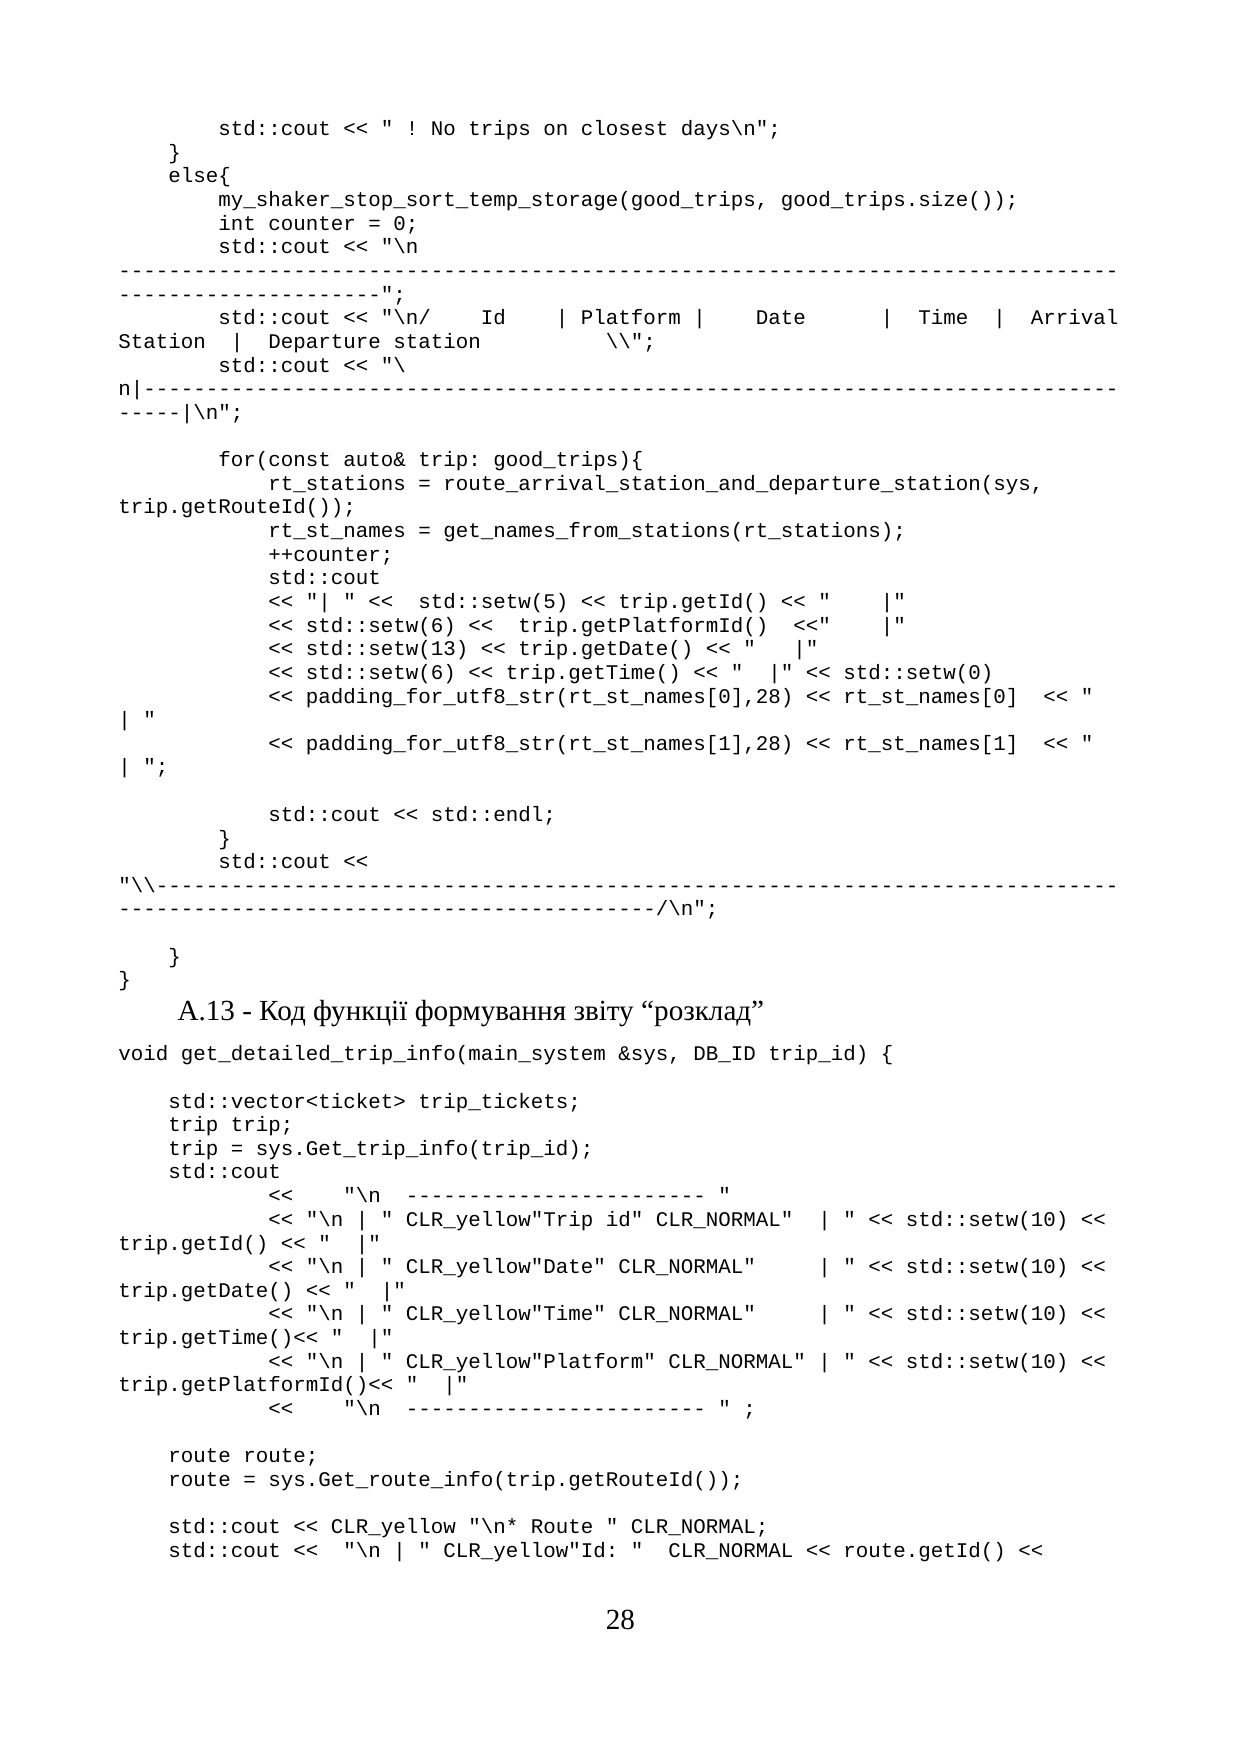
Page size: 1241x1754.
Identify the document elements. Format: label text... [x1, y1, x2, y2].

text std::cout << " ! No trips on closest days\n"; } else{ my_shaker_stop_sort_temp_storage(good_trips, good_trips.size()); int counter = 0; std::cout << "\n -----------------------------------------------------------------------------------------------------"; std::cout << "\n/ Id | Platform | Date | Time | Arrival Station | Departure station \\"; std::cout << "\n|-----------------------------------------------------------------------------------|\n"; for(const auto& trip: good_trips){ rt_stations = route_arrival_station_and_departure_station(sys, trip.getRouteId()); rt_st_names = get_names_from_stations(rt_stations); ++counter; std::cout << "| " << std::setw(5) << trip.getId() << " |" << std::setw(6) << trip.getPlatformId() <<" |" << std::setw(13) << trip.getDate() << " |" << std::setw(6) << trip.getTime() << " |" << std::setw(0) << padding_for_utf8_str(rt_st_names[0],28) << rt_st_names[0] << " | " << padding_for_utf8_str(rt_st_names[1],28) << rt_st_names[1] << " | "; std::cout << std::endl; } std::cout << "\\------------------------------------------------------------------------------------------------------------------------/\n"; } } [118, 118, 1122, 993]
text А.13 - Код функції формування звіту “розклад” [118, 993, 1122, 1027]
text void get_detailed_trip_info(main_system &sys, DB_ID trip_id) { std::vector<ticket> trip_tickets; trip trip; trip = sys.Get_trip_info(trip_id); std::cout << "\n ------------------------ " << "\n | " CLR_yellow"Trip id" CLR_NORMAL" | " << std::setw(10) << trip.getId() << " |" << "\n | " CLR_yellow"Date" CLR_NORMAL" | " << std::setw(10) << trip.getDate() << " |" << "\n | " CLR_yellow"Time" CLR_NORMAL" | " << std::setw(10) << trip.getTime()<< " |" << "\n | " CLR_yellow"Platform" CLR_NORMAL" | " << std::setw(10) << trip.getPlatformId()<< " |" << "\n ------------------------ " ; route route; route = sys.Get_route_info(trip.getRouteId()); std::cout << CLR_yellow "\n* Route " CLR_NORMAL; std::cout << "\n | " CLR_yellow"Id: " CLR_NORMAL << route.getId() << [118, 1043, 1122, 1563]
